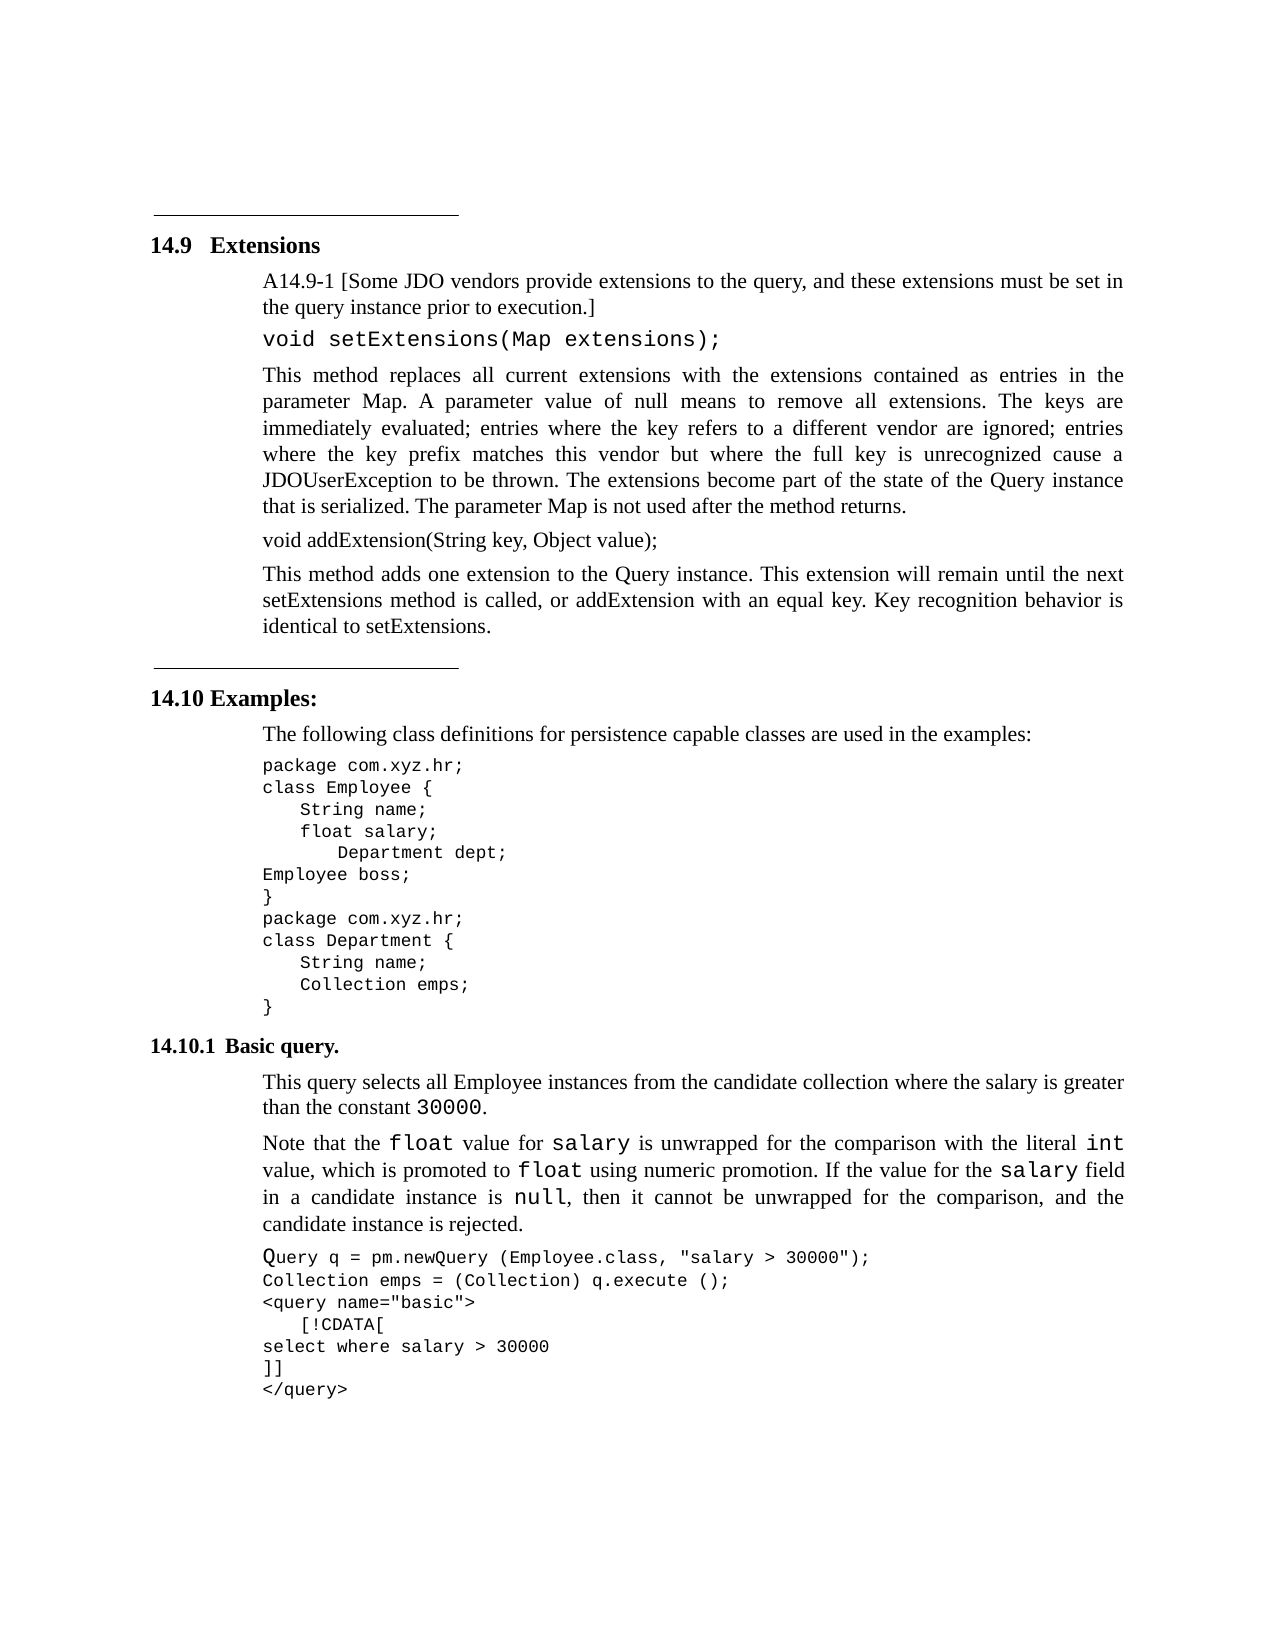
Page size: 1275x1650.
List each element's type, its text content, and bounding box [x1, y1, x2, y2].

text void setExtensions(Map extensions); [262, 327, 1125, 353]
text This method adds one extension to the Query instance. This extension will remain until the next setExtensions method is called, or addExtension with an equal key. Key recognition behavior is identical to setExtensions. [262, 561, 1125, 639]
text A14.9-1 [Some JDO vendors provide extensions to the query, and these extensions must be set in the query instance prior to execution.] [262, 267, 1125, 319]
subtitle Extensions [150, 231, 1125, 258]
text void addExtension(String key, Object value); [262, 526, 1125, 552]
subtitle Examples: [150, 684, 1125, 712]
text String name; [262, 798, 1125, 820]
text Department dept; [262, 842, 1125, 864]
text This method replaces all current extensions with the extensions contained as entries in the parameter Map. A parameter value of null means to remove all extensions. The keys are immediately evaluated; entries where the key refers to a different vendor are ignored; entries where the key prefix matches this vendor but where the full key is unrecognized cause a JDOUserException to be thrown. The extensions become part of the state of the Query instance that is serialized. The parameter Map is not used after the method returns. [262, 362, 1125, 518]
text String name; [262, 952, 1125, 973]
text </query> [262, 1379, 1125, 1401]
text This query selects all Employee instances from the candidate collection where the salary is greater than the constant 30000. [262, 1068, 1125, 1121]
text class Employee { [262, 777, 1125, 798]
text } [262, 886, 1125, 908]
text The following class definitions for persistence capable classes are used in the examples: [262, 720, 1125, 746]
text } [262, 995, 1125, 1017]
text class Department { [262, 930, 1125, 952]
text Collection emps = (Collection) q.execute (); [262, 1270, 1125, 1292]
text Collection emps; [262, 973, 1125, 995]
text Query q = pm.newQuery (Employee.class, "salary > 30000"); [262, 1245, 1125, 1270]
text Note that the float value for salary is unwrapped for the comparison with the literal int value, which is promoted to float using numeric promotion. If the value for the salary field in a candidate instance is null, then it cannot be unwrapped for the comparison, and the candidate instance is rejected. [262, 1130, 1125, 1237]
subtitle Basic query. [150, 1032, 1125, 1058]
text ]] [262, 1357, 1125, 1379]
text package com.xyz.hr; [262, 908, 1125, 930]
text package com.xyz.hr; [262, 755, 1125, 777]
text float salary; [262, 820, 1125, 842]
text [!CDATA[ [262, 1313, 1125, 1335]
text <query name="basic"> [262, 1292, 1125, 1313]
text select where salary > 30000 [262, 1335, 1125, 1357]
text Employee boss; [262, 864, 1125, 886]
